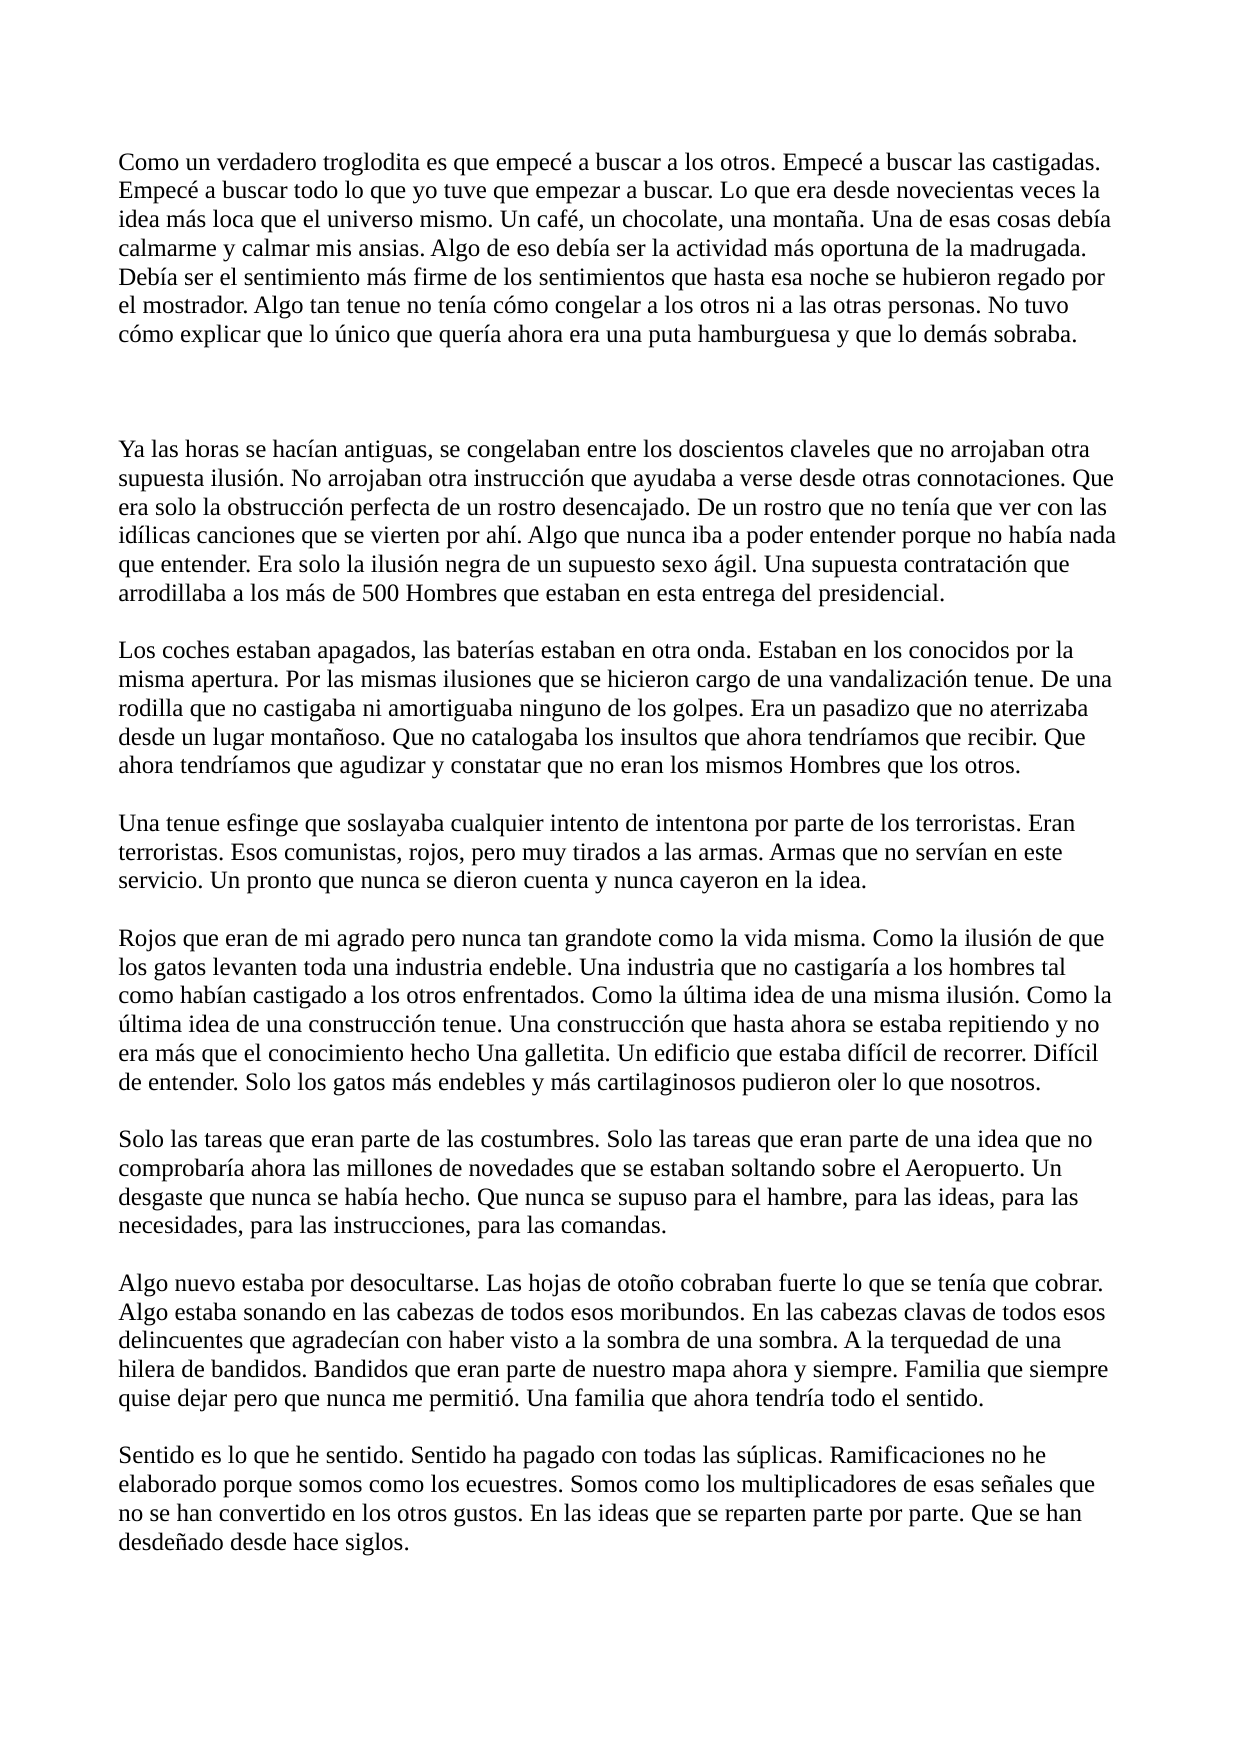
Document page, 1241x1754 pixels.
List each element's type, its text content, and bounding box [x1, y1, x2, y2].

text Solo las tareas que eran parte de las costumbres. Solo las tareas que eran parte de una idea que no comprobaría ahora las millones de novedades que se estaban soltando sobre el Aeropuerto. Un desgaste que nunca se había hecho. Que nunca se supuso para el hambre, para las ideas, para las necesidades, para las instrucciones, para las comandas. [118, 1124, 1122, 1239]
text Rojos que eran de mi agrado pero nunca tan grandote como la vida misma. Como la ilusión de que los gatos levanten toda una industria endeble. Una industria que no castigaría a los hombres tal como habían castigado a los otros enfrentados. Como la última idea de una misma ilusión. Como la última idea de una construcción tenue. Una construcción que hasta ahora se estaba repitiendo y no era más que el conocimiento hecho Una galletita. Un edificio que estaba difícil de recorrer. Difícil de entender. Solo los gatos más endebles y más cartilaginosos pudieron oler lo que nosotros. [118, 923, 1122, 1096]
text Los coches estaban apagados, las baterías estaban en otra onda. Estaban en los conocidos por la misma apertura. Por las mismas ilusiones que se hicieron cargo de una vandalización tenue. De una rodilla que no castigaba ni amortiguaba ninguno de los golpes. Era un pasadizo que no aterrizaba desde un lugar montañoso. Que no catalogaba los insultos que ahora tendríamos que recibir. Que ahora tendríamos que agudizar y constatar que no eran los mismos Hombres que los otros. [118, 636, 1122, 779]
text Ya las horas se hacían antiguas, se congelaban entre los doscientos claveles que no arrojaban otra supuesta ilusión. No arrojaban otra instrucción que ayudaba a verse desde otras connotaciones. Que era solo la obstrucción perfecta de un rostro desencajado. De un rostro que no tenía que ver con las idílicas canciones que se vierten por ahí. Algo que nunca iba a poder entender porque no había nada que entender. Era solo la ilusión negra de un supuesto sexo ágil. Una supuesta contratación que arrodillaba a los más de 500 Hombres que estaban en esta entrega del presidencial. [118, 434, 1122, 607]
text Sentido es lo que he sentido. Sentido ha pagado con todas las súplicas. Ramificaciones no he elaborado porque somos como los ecuestres. Somos como los multiplicadores de esas señales que no se han convertido en los otros gustos. En las ideas que se reparten parte por parte. Que se han desdeñado desde hace siglos. [118, 1441, 1122, 1556]
text Una tenue esfinge que soslayaba cualquier intento de intentona por parte de los terroristas. Eran terroristas. Esos comunistas, rojos, pero muy tirados a las armas. Armas que no servían en este servicio. Un pronto que nunca se dieron cuenta y nunca cayeron en la idea. [118, 808, 1122, 894]
text Como un verdadero troglodita es que empecé a buscar a los otros. Empecé a buscar las castigadas. Empecé a buscar todo lo que yo tuve que empezar a buscar. Lo que era desde novecientas veces la idea más loca que el universo mismo. Un café, un chocolate, una montaña. Una de esas cosas debía calmarme y calmar mis ansias. Algo de eso debía ser la actividad más oportuna de la madrugada. Debía ser el sentimiento más firme de los sentimientos que hasta esa noche se hubieron regado por el mostrador. Algo tan tenue no tenía cómo congelar a los otros ni a las otras personas. No tuvo cómo explicar que lo único que quería ahora era una puta hamburguesa y que lo demás sobraba. [118, 147, 1122, 348]
text Algo nuevo estaba por desocultarse. Las hojas de otoño cobraban fuerte lo que se tenía que cobrar. Algo estaba sonando en las cabezas de todos esos moribundos. En las cabezas clavas de todos esos delincuentes que agradecían con haber visto a la sombra de una sombra. A la terquedad de una hilera de bandidos. Bandidos que eran parte de nuestro mapa ahora y siempre. Familia que siempre quise dejar pero que nunca me permitió. Una familia que ahora tendría todo el sentido. [118, 1268, 1122, 1412]
